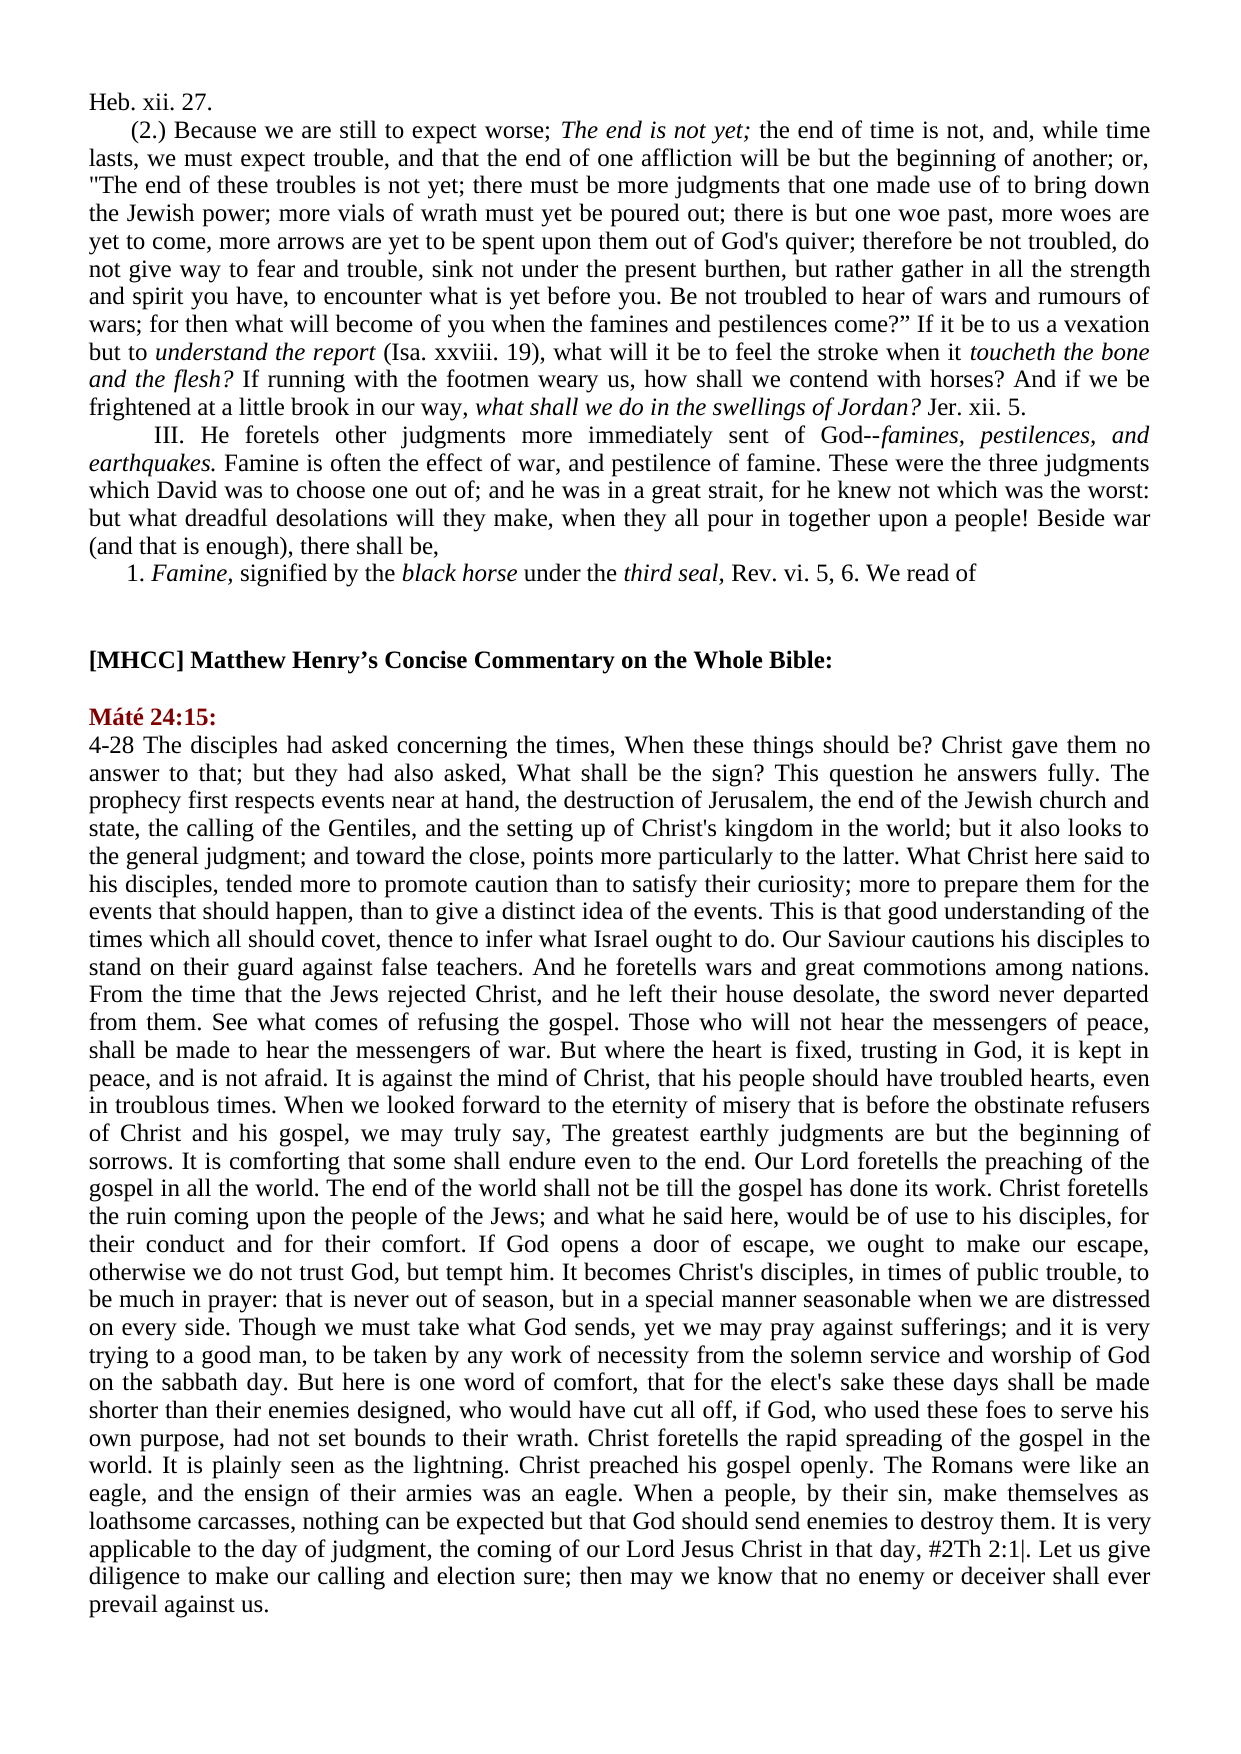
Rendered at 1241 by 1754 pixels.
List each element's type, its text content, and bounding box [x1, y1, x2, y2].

text [MHCC] Matthew Henry’s Concise Commentary on the Whole Bible: [88, 646, 1152, 674]
text Heb. xii. 27. [88, 88, 1152, 116]
text Máté 24:15: [88, 703, 1152, 731]
text (2.) Because we are still to expect worse; The end is not yet; the end of time is not, and, while time lasts, we must expect trouble, and that the end of one affliction will be but the beginning of another; or, "The end of these troubles is not yet; there must be more judgments that one made use of to bring down the Jewish power; more vials of wrath must yet be poured out; there is but one woe past, more woes are yet to come, more arrows are yet to be spent upon them out of God's quiver; therefore be not troubled, do not give way to fear and trouble, sink not under the present burthen, but rather gather in all the strength and spirit you have, to encounter what is yet before you. Be not troubled to hear of wars and rumours of wars; for then what will become of you when the famines and pestilences come?” If it be to us a vexation but to understand the report (Isa. xxviii. 19), what will it be to feel the stroke when it toucheth the bone and the flesh? If running with the footmen weary us, how shall we contend with horses? And if we be frightened at a little brook in our way, what shall we do in the swellings of Jordan? Jer. xii. 5. [88, 116, 1152, 421]
text 4-28 The disciples had asked concerning the times, When these things should be? Christ gave them no answer to that; but they had also asked, What shall be the sign? This question he answers fully. The prophecy first respects events near at hand, the destruction of Jerusalem, the end of the Jewish church and state, the calling of the Gentiles, and the setting up of Christ's kingdom in the world; but it also looks to the general judgment; and toward the close, points more particularly to the latter. What Christ here said to his disciples, tended more to promote caution than to satisfy their curiosity; more to prepare them for the events that should happen, than to give a distinct idea of the events. This is that good understanding of the times which all should covet, thence to infer what Israel ought to do. Our Saviour cautions his disciples to stand on their guard against false teachers. And he foretells wars and great commotions among nations. From the time that the Jews rejected Christ, and he left their house desolate, the sword never departed from them. See what comes of refusing the gospel. Those who will not hear the messengers of peace, shall be made to hear the messengers of war. But where the heart is fixed, trusting in God, it is kept in peace, and is not afraid. It is against the mind of Christ, that his people should have troubled hearts, even in troublous times. When we looked forward to the eternity of misery that is before the obstinate refusers of Christ and his gospel, we may truly say, The greatest earthly judgments are but the beginning of sorrows. It is comforting that some shall endure even to the end. Our Lord foretells the preaching of the gospel in all the world. The end of the world shall not be till the gospel has done its work. Christ foretells the ruin coming upon the people of the Jews; and what he said here, would be of use to his disciples, for their conduct and for their comfort. If God opens a door of escape, we ought to make our escape, otherwise we do not trust God, but tempt him. It becomes Christ's disciples, in times of public trouble, to be much in prayer: that is never out of season, but in a special manner seasonable when we are distressed on every side. Though we must take what God sends, yet we may pray against sufferings; and it is very trying to a good man, to be taken by any work of necessity from the solemn service and worship of God on the sabbath day. But here is one word of comfort, that for the elect's sake these days shall be made shorter than their enemies designed, who would have cut all off, if God, who used these foes to serve his own purpose, had not set bounds to their wrath. Christ foretells the rapid spreading of the gospel in the world. It is plainly seen as the lightning. Christ preached his gospel openly. The Romans were like an eagle, and the ensign of their armies was an eagle. When a people, by their sin, make themselves as loathsome carcasses, nothing can be expected but that God should send enemies to destroy them. It is very applicable to the day of judgment, the coming of our Lord Jesus Christ in that day, #2Th 2:1|. Let us give diligence to make our calling and election sure; then may we know that no enemy or deceiver shall ever prevail against us. [88, 731, 1152, 1618]
text 1. Famine, signified by the black horse under the third seal, Rev. vi. 5, 6. We read of [88, 559, 1152, 587]
text III. He foretels other judgments more immediately sent of God--famines, pestilences, and earthquakes. Famine is often the effect of war, and pestilence of famine. These were the three judgments which David was to choose one out of; and he was in a great strait, for he knew not which was the worst: but what dreadful desolations will they make, when they all pour in together upon a people! Beside war (and that is enough), there shall be, [88, 421, 1152, 559]
